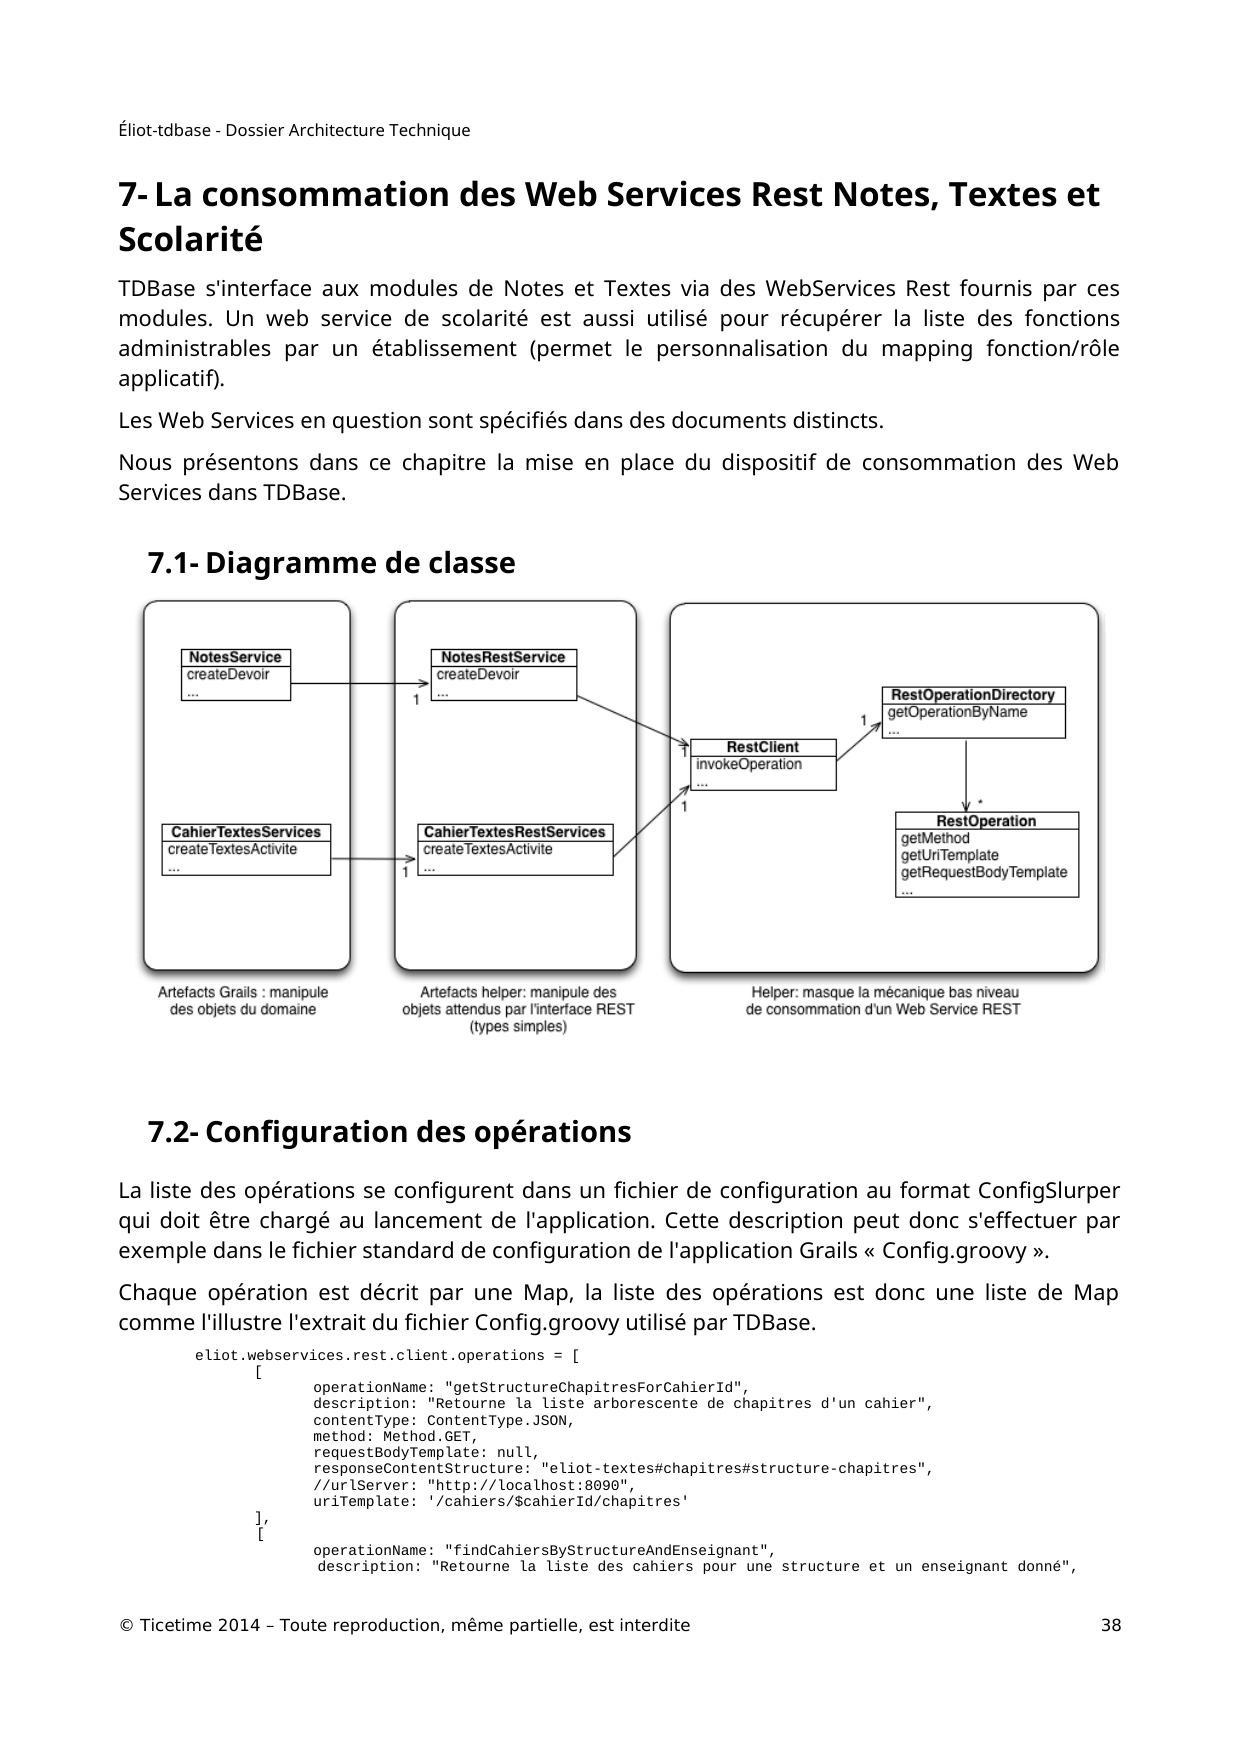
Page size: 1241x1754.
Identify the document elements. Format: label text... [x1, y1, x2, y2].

text Les Web Services en question sont spécifiés dans des documents distincts. [118, 404, 1122, 434]
text [ [195, 1527, 1122, 1543]
text //urlServer: "http://localhost:8090", [195, 1478, 1122, 1494]
text method: Method.GET, [195, 1429, 1122, 1446]
text responseContentStructure: "eliot-textes#chapitres#structure-chapitres", [195, 1462, 1122, 1478]
text description: "Retourne la liste des cahiers pour une structure et un enseignant donné", [195, 1559, 1122, 1576]
subtitle La consommation des Web Services Rest Notes, Textes et Scolarité [118, 171, 1122, 261]
subtitle Diagramme de classe [118, 542, 1122, 581]
text ], [195, 1511, 1122, 1527]
text requestBodyTemplate: null, [195, 1446, 1122, 1462]
text uriTemplate: '/cahiers/$cahierId/chapitres' [195, 1494, 1122, 1511]
text TDBase s'interface aux modules de Notes et Textes via des WebServices Rest fournis par ces modules. Un web service de scolarité est aussi utilisé pour récupérer la liste des fonctions administrables par un établissement (permet le personnalisation du mapping fonction/rôle applicatif). [118, 273, 1122, 393]
text description: "Retourne la liste arborescente de chapitres d'un cahier", [195, 1397, 1122, 1413]
text operationName: "findCahiersByStructureAndEnseignant", [195, 1543, 1122, 1559]
text La liste des opérations se configurent dans un fichier de configuration au format ConfigSlurper qui doit être chargé au lancement de l'application. Cette description peut donc s'effectuer par exemple dans le fichier standard de configuration de l'application Grails « Config.groovy ». [118, 1175, 1122, 1265]
text eliot.webservices.rest.client.operations = [ [195, 1348, 1122, 1364]
text [ [195, 1364, 1122, 1381]
text Nous présentons dans ce chapitre la mise en place du dispositif de consommation des Web Services dans TDBase. [118, 446, 1122, 506]
text operationName: "getStructureChapitresForCahierId", [195, 1381, 1122, 1397]
picture [118, 581, 1122, 1046]
text Chaque opération est décrit par une Map, la liste des opérations est donc une liste de Map comme l'illustre l'extrait du fichier Config.groovy utilisé par TDBase. [118, 1276, 1122, 1336]
subtitle Configuration des opérations [118, 1111, 1122, 1151]
text contentType: ContentType.JSON, [195, 1413, 1122, 1429]
